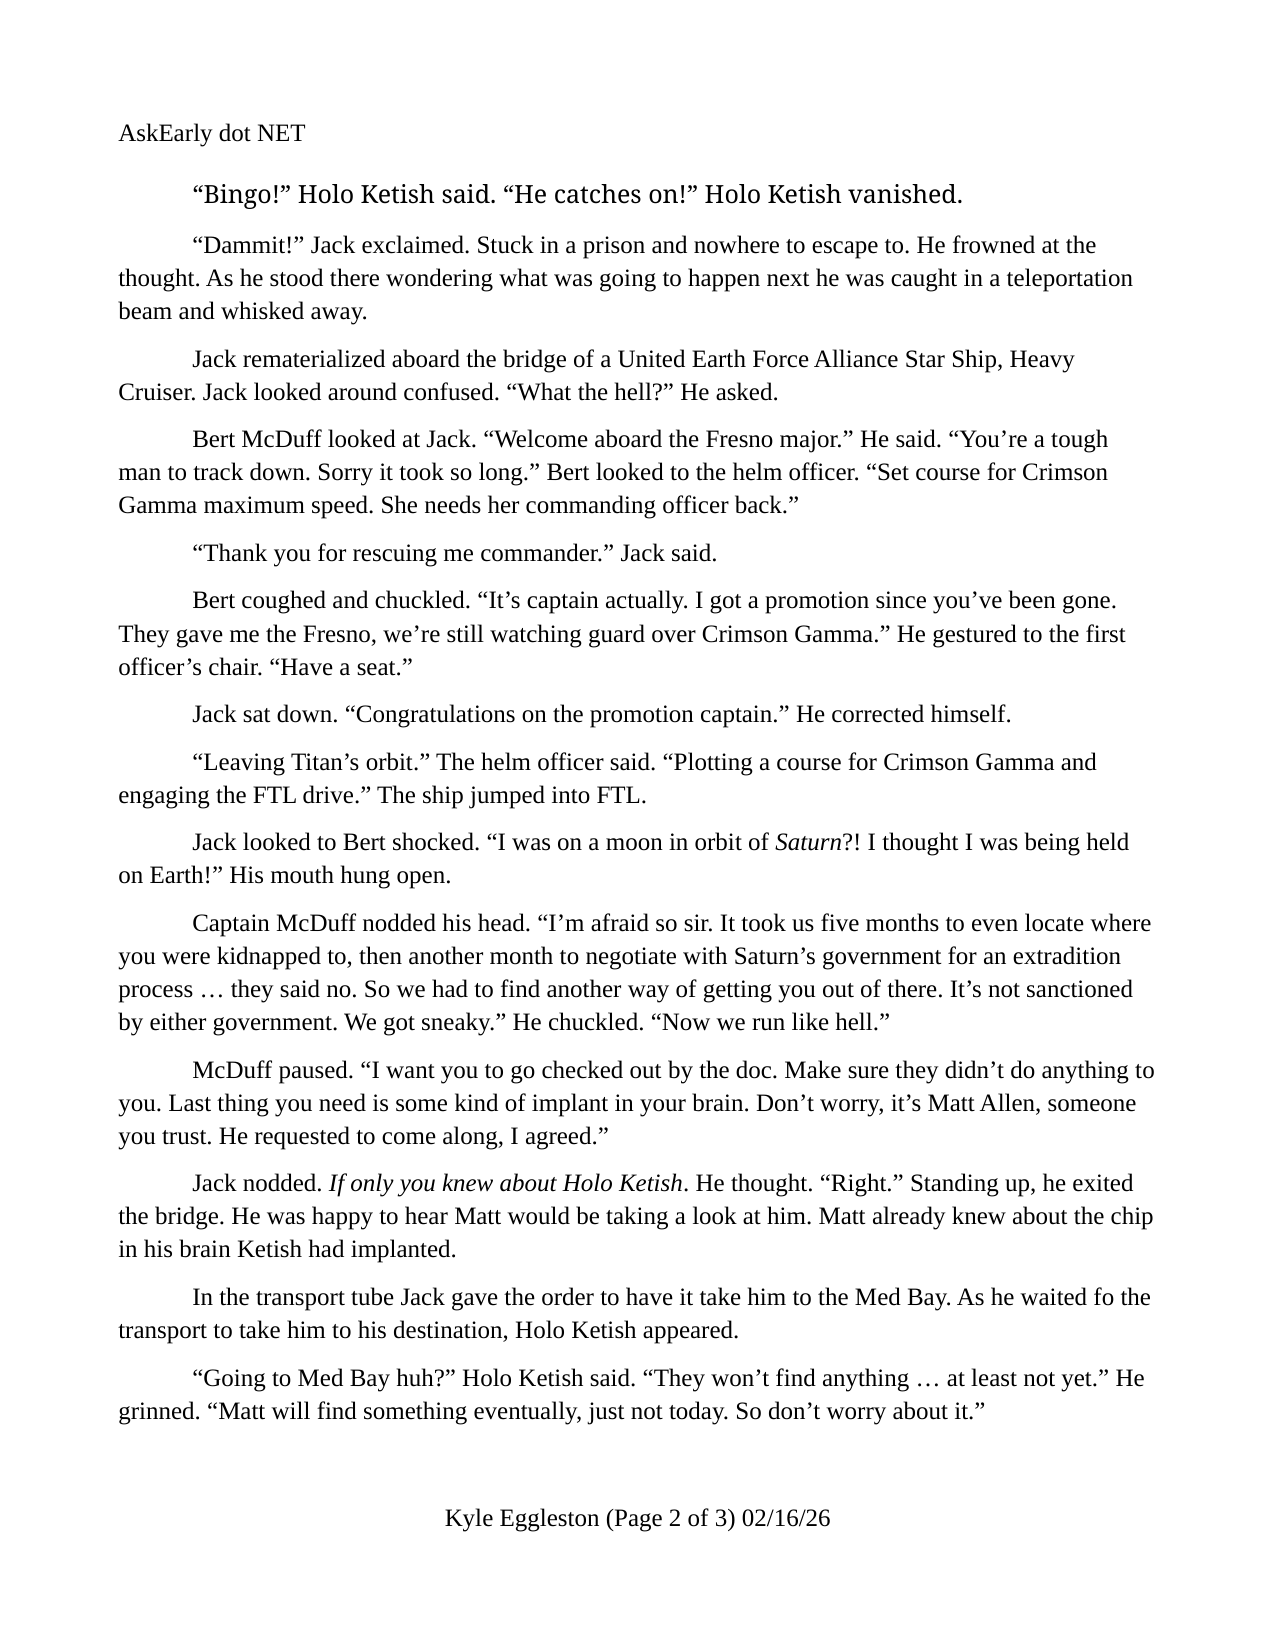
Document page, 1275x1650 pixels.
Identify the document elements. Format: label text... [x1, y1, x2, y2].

text Jack nodded. If only you knew about Holo Ketish. He thought. “Right.” Standing up, he exited the bridge. He was happy to hear Matt would be taking a look at him. Matt already knew about the chip in his brain Ketish had implanted. [118, 1168, 1157, 1263]
text Bert coughed and chuckled. “It’s captain actually. I got a promotion since you’ve been gone. They gave me the Fresno, we’re still watching guard over Crimson Gamma.” He gestured to the first officer’s chair. “Have a seat.” [118, 586, 1157, 680]
text Jack sat down. “Congratulations on the promotion captain.” He corrected himself. [118, 699, 1157, 728]
text “Going to Med Bay huh?” Holo Ketish said. “They won’t find anything … at least not yet.” He grinned. “Matt will find something eventually, just not today. So don’t worry about it.” [118, 1363, 1157, 1424]
text McDuff paused. “I want you to go checked out by the doc. Make sure they didn’t do anything to you. Last thing you need is some kind of implant in your brain. Don’t worry, it’s Matt Allen, someone you trust. He requested to come along, I agreed.” [118, 1055, 1157, 1149]
text In the transport tube Jack gave the order to have it take him to the Med Bay. As he waited fo the transport to take him to his destination, Holo Ketish appeared. [118, 1282, 1157, 1344]
text Captain McDuff nodded his head. “I’m afraid so sir. It took us five months to even locate where you were kidnapped to, then another month to negotiate with Saturn’s government for an extradition process … they said no. So we had to find another way of getting you out of there. It’s not sanctioned by either government. We got sneaky.” He chuckled. “Now we run like hell.” [118, 908, 1157, 1036]
text “Leaving Titan’s orbit.” The helm officer said. “Plotting a course for Crimson Gamma and engaging the FTL drive.” The ship jumped into FTL. [118, 747, 1157, 809]
text Jack looked to Bert shocked. “I was on a moon in orbit of Saturn?! I thought I was being held on Earth!” His mouth hung open. [118, 827, 1157, 889]
text “Thank you for rescuing me commander.” Jack said. [118, 538, 1157, 567]
text “Bingo!” Holo Ketish said. “He catches on!” Holo Ketish vanished. [118, 176, 1157, 210]
text “Dammit!” Jack exclaimed. Stuck in a prison and nowhere to escape to. He frowned at the thought. As he stood there wondering what was going to happen next he was caught in a teleportation beam and whisked away. [118, 230, 1157, 325]
text Jack rematerialized aboard the bridge of a United Earth Force Alliance Star Ship, Heavy Cruiser. Jack looked around confused. “What the hell?” He asked. [118, 344, 1157, 406]
text Bert McDuff looked at Jack. “Welcome aboard the Fresno major.” He said. “You’re a tough man to track down. Sorry it took so long.” Bert looked to the helm officer. “Set course for Crimson Gamma maximum speed. She needs her commanding officer back.” [118, 424, 1157, 519]
